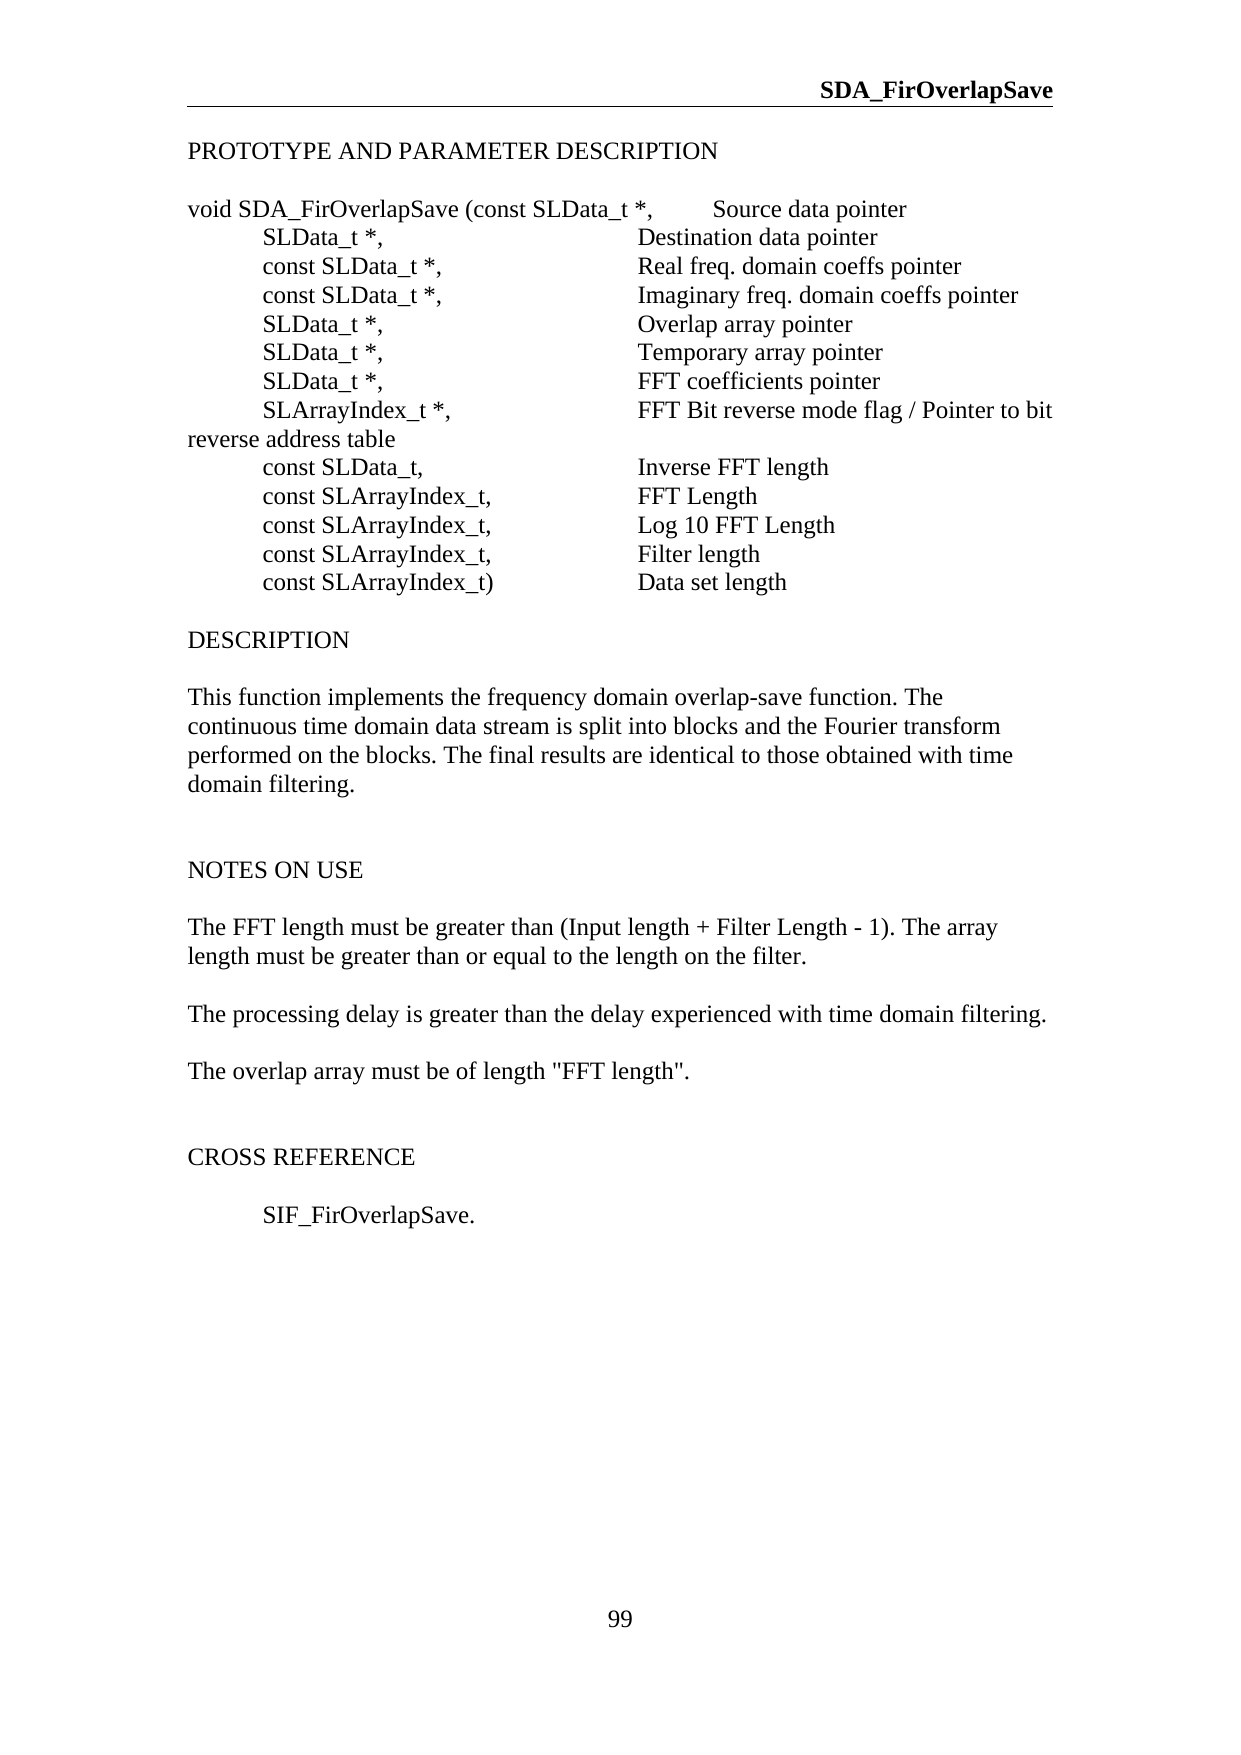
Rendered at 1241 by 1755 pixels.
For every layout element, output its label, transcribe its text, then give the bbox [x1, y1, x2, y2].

text The processing delay is greater than the delay experienced with time domain filtering. [187, 999, 1053, 1027]
text const SLData_t, Inverse FFT length [187, 452, 1053, 481]
text SIF_FirOverlapSave. [187, 1200, 1053, 1229]
text The FFT length must be greater than (Input length + Filter Length - 1). The array length must be greater than or equal to the length on the filter. [187, 912, 1053, 970]
text DESCRIPTION [187, 625, 1053, 654]
text const SLData_t *, Imaginary freq. domain coeffs pointer [187, 280, 1053, 309]
text The overlap array must be of length "FFT length". [187, 1056, 1053, 1085]
text SLData_t *, Temporary array pointer [187, 337, 1053, 366]
text SLData_t *, Destination data pointer [187, 222, 1053, 251]
text const SLData_t *, Real freq. domain coeffs pointer [187, 251, 1053, 280]
text const SLArrayIndex_t) Data set length [187, 567, 1053, 596]
text const SLArrayIndex_t, Log 10 FFT Length [187, 510, 1053, 539]
text NOTES ON USE [187, 855, 1053, 884]
text CROSS REFERENCE [187, 1142, 1053, 1171]
text SLArrayIndex_t *, FFT Bit reverse mode flag / Pointer to bit reverse address table [187, 395, 1053, 452]
subtitle SDA_FirOverlapSave [187, 75, 1053, 106]
text SLData_t *, Overlap array pointer [187, 309, 1053, 337]
text SLData_t *, FFT coefficients pointer [187, 366, 1053, 395]
text const SLArrayIndex_t, FFT Length [187, 481, 1053, 510]
text void SDA_FirOverlapSave (const SLData_t *, Source data pointer [187, 194, 1053, 222]
text PROTOTYPE AND PARAMETER DESCRIPTION [187, 136, 1053, 165]
text This function implements the frequency domain overlap-save function. The continuous time domain data stream is split into blocks and the Fourier transform performed on the blocks. The final results are identical to those obtained with time domain filtering. [187, 682, 1053, 797]
text const SLArrayIndex_t, Filter length [187, 539, 1053, 567]
